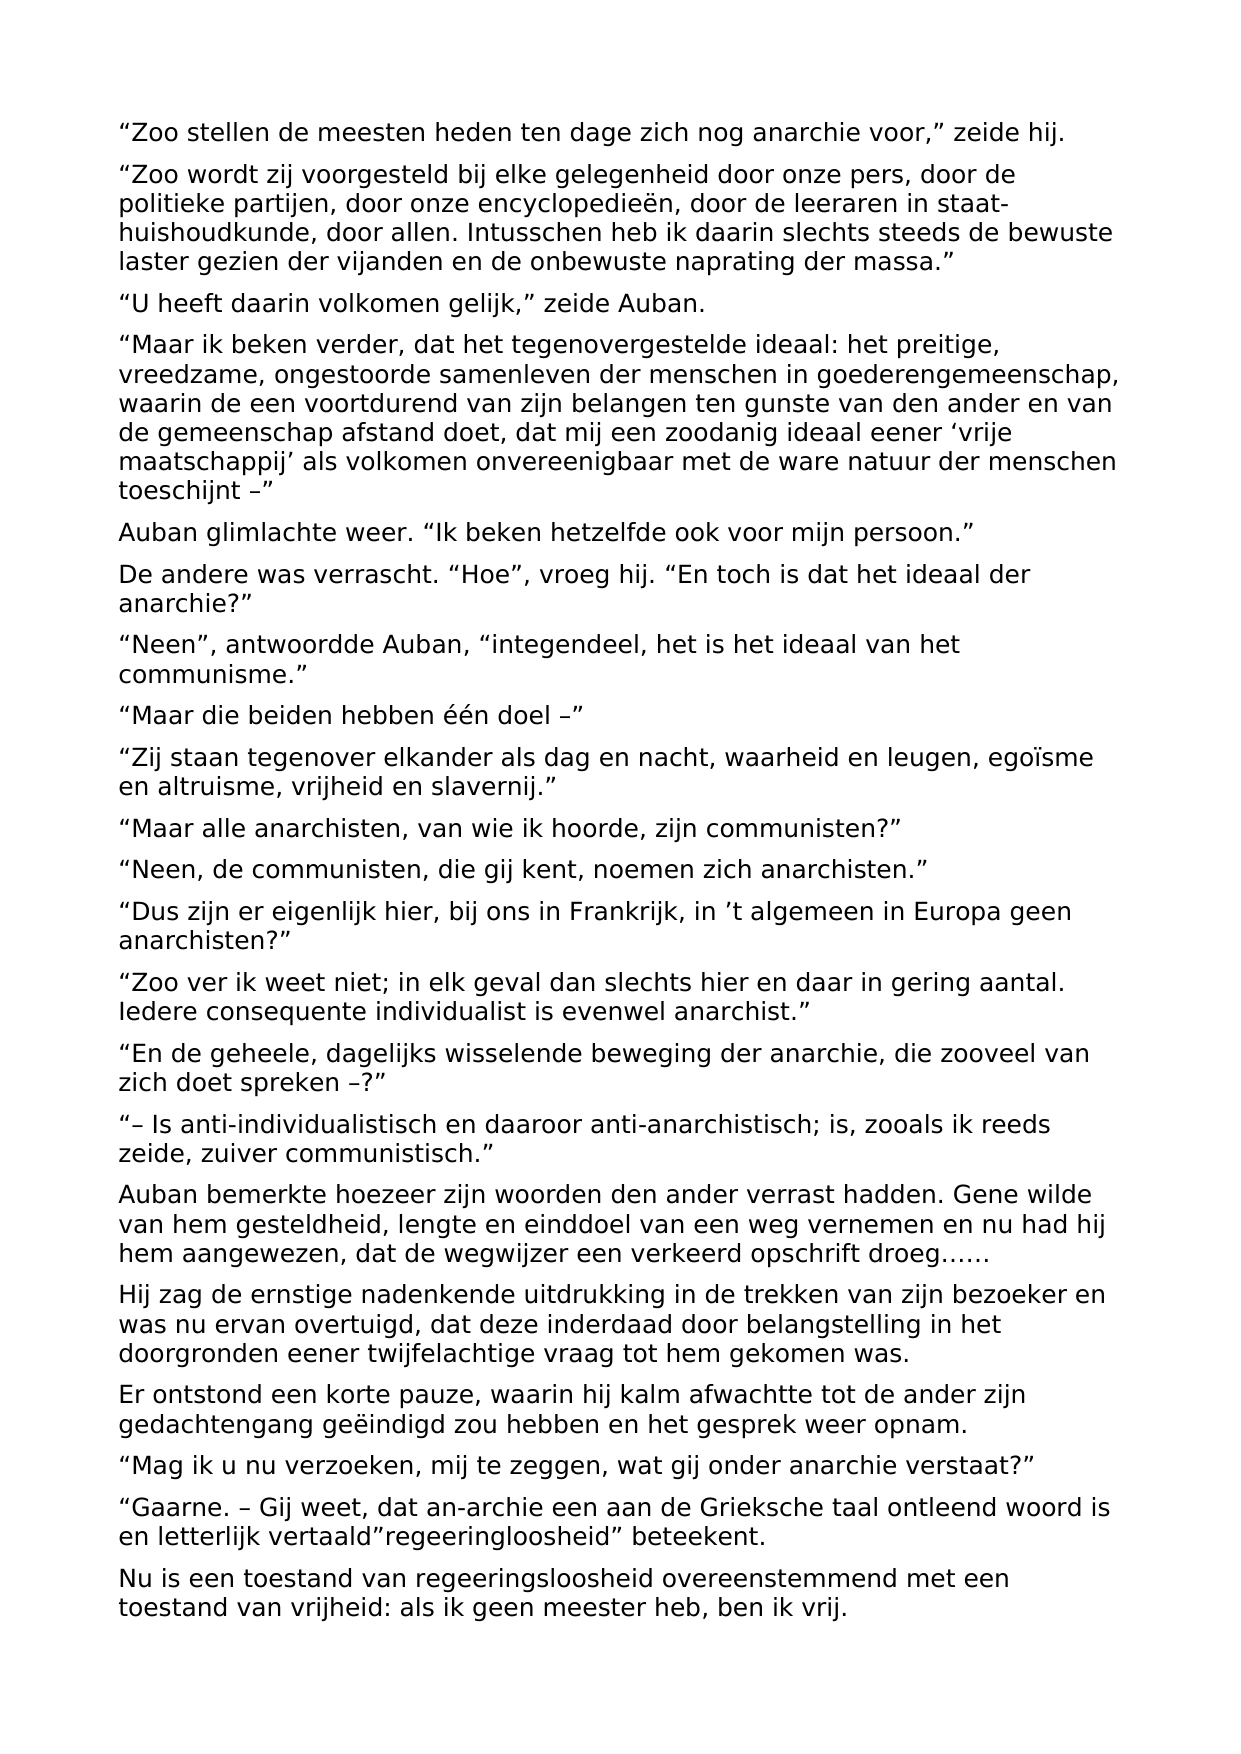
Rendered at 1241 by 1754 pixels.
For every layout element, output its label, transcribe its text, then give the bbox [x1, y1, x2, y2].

text Auban glimlachte weer. “Ik beken hetzelfde ook voor mijn persoon.” [118, 518, 1122, 547]
text “Zoo wordt zij voorgesteld bij elke gelegenheid door onze pers, door de politieke partijen, door onze encyclopedieën, door de leeraren in staat-huishoudkunde, door allen. Intusschen heb ik daarin slechts steeds de bewuste laster gezien der vijanden en de onbewuste naprating der massa.” [118, 160, 1122, 276]
text “Zoo ver ik weet niet; in elk geval dan slechts hier en daar in gering aantal. Iedere consequente individualist is evenwel anarchist.” [118, 968, 1122, 1026]
text “Neen”, antwoordde Auban‚ “integendeel, het is het ideaal van het communisme.” [118, 631, 1122, 689]
text Nu is een toestand van regeeringsloosheid overeenstemmend met een toestand van vrijheid: als ik geen meester heb, ben ik vrij. [118, 1564, 1122, 1622]
text “Zij staan tegenover elkander als dag en nacht, waarheid en leugen‚ egoïsme en altruisme, vrijheid en slavernij.” [118, 743, 1122, 801]
text De andere was verrascht. “Hoe”, vroeg hij. “En toch is dat het ideaal der anarchie?” [118, 560, 1122, 618]
text “Gaarne. – Gij weet, dat an-archie een aan de Grieksche taal ontleend woord is en letterlijk vertaald”regeeringloosheid” beteekent. [118, 1493, 1122, 1551]
text “U heeft daarin volkomen gelijk,” zeide Auban. [118, 289, 1122, 318]
text “Maar alle anarchisten, van wie ik hoorde, zijn communisten?” [118, 814, 1122, 843]
text Hij zag de ernstige nadenkende uitdrukking in de trekken van zijn bezoeker en was nu ervan overtuigd, dat deze inderdaad door belangstelling in het doorgronden eener twijfelachtige vraag tot hem gekomen was. [118, 1281, 1122, 1368]
text Er ontstond een korte pauze, waarin hij kalm afwachtte tot de ander zijn gedachtengang geëindigd zou hebben en het gesprek weer opnam. [118, 1381, 1122, 1439]
text “– Is anti-individualistisch en daaroor anti-anarchistisch; is, zooals ik reeds zeide, zuiver communistisch.” [118, 1110, 1122, 1168]
text “Maar ik beken verder, dat het tegenovergestelde ideaal: het preitige, vreedzame, ongestoorde samenleven der menschen in goederengemeenschap, waarin de een voortdurend van zijn belangen ten gunste van den ander en van de gemeenschap afstand doet, dat mij een zoodanig ideaal eener ‘vrije maatschappij’ als volkomen onvereenigbaar met de ware natuur der menschen toeschijnt –” [118, 331, 1122, 506]
text “Neen, de communisten, die gij kent, noemen zich anarchisten.” [118, 856, 1122, 885]
text “Dus zijn er eigenlijk hier, bij ons in Frankrijk‚ in ’t algemeen in Europa geen anarchisten?” [118, 897, 1122, 956]
text “Mag ik u nu verzoeken, mij te zeggen, wat gij onder anarchie verstaat?” [118, 1451, 1122, 1481]
text Auban bemerkte hoezeer zijn woorden den ander verrast hadden. Gene wilde van hem gesteldheid, lengte en einddoel van een weg vernemen en nu had hij hem aangewezen, dat de wegwijzer een verkeerd opschrift droeg…… [118, 1181, 1122, 1268]
text “Zoo stellen de meesten heden ten dage zich nog anarchie voor,” zeide hij. [118, 118, 1122, 147]
text “Maar die beiden hebben één doel –” [118, 701, 1122, 731]
text “En de geheele, dagelijks wisselende beweging der anarchie, die zooveel van zich doet spreken –?” [118, 1039, 1122, 1097]
